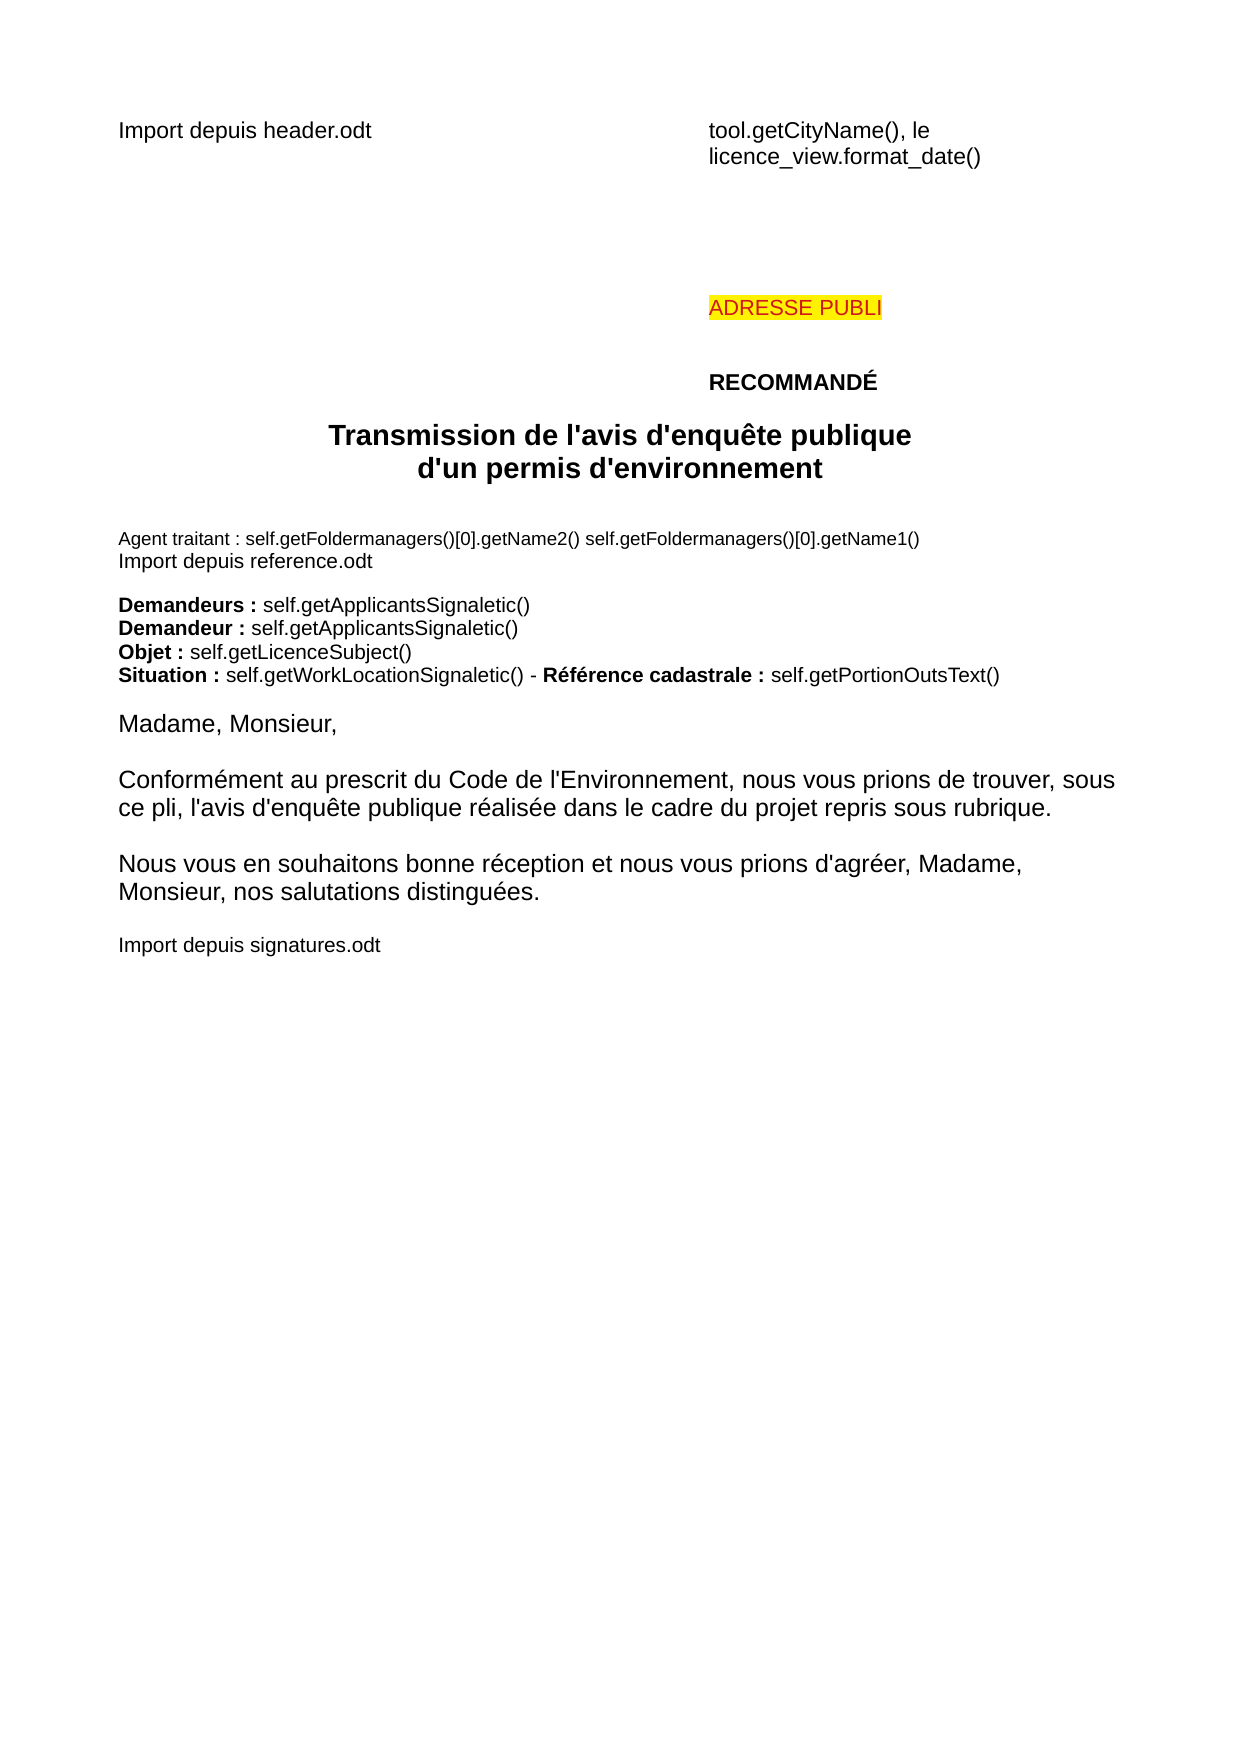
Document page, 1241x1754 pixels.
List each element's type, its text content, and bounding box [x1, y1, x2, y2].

text Conformément au prescrit du Code de l'Environnement, nous vous prions de trouver, sous ce pli, l'avis d'enquête publique réalisée dans le cadre du projet repris sous rubrique. [118, 766, 1122, 822]
title d'un permis d'environnement [118, 452, 1122, 484]
text Objet : self.getLicenceSubject() [118, 640, 1122, 663]
table_header tool.getCityName(), le licence_view.format_date() ADRESSE PUBLI RECOMMANDÉ [709, 118, 1128, 395]
text Import depuis reference.odt [118, 549, 1122, 573]
text Nous vous en souhaitons bonne réception et nous vous prions d'agréer, Madame, Monsieur, nos salutations distinguées. [118, 849, 1122, 905]
text Agent traitant : self.getFoldermanagers()[0].getName2() self.getFoldermanagers()[0].getName1() [118, 529, 1122, 549]
table_header Import depuis header.odt [118, 118, 708, 395]
text Demandeur : self.getApplicantsSignaletic() [118, 617, 1122, 640]
text Demandeurs : self.getApplicantsSignaletic() [118, 594, 1122, 617]
text Import depuis signatures.odt [118, 933, 1122, 956]
title Transmission de l'avis d'enquête publique [118, 419, 1122, 452]
text Situation : self.getWorkLocationSignaletic() - Référence cadastrale : self.getPortionOutsText() [118, 663, 1122, 687]
text Madame, Monsieur, [118, 710, 1122, 738]
